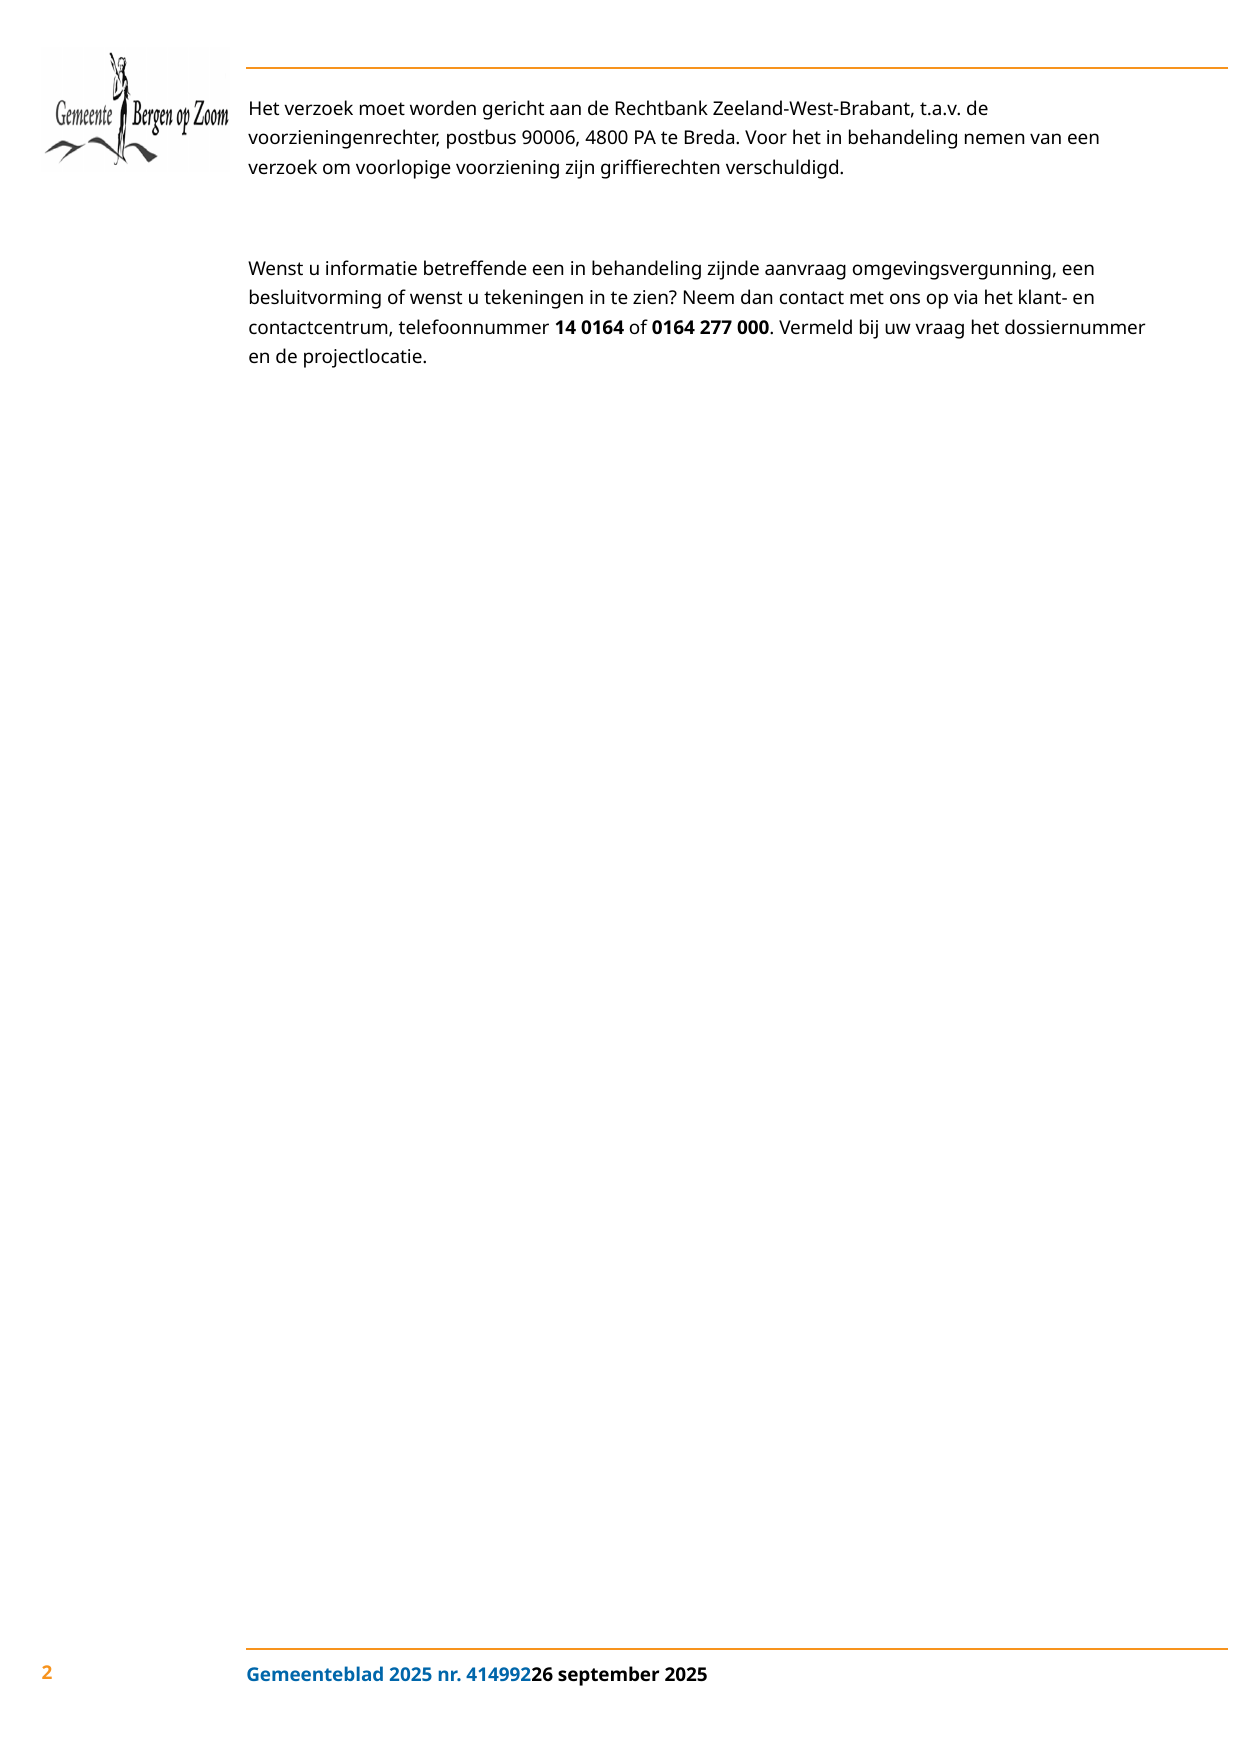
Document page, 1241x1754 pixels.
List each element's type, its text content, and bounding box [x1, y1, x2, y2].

text Het verzoek moet worden gericht aan de Rechtbank Zeeland-West-Brabant, t.a.v. de voorzieningenrechter, postbus 90006, 4800 PA te Breda. Voor het in behandeling nemen van een verzoek om voorlopige voorziening zijn griffierechten verschuldigd. [248, 95, 1152, 180]
picture [41, 47, 231, 172]
text Wenst u informatie betreffende een in behandeling zijnde aanvraag omgevingsvergunning, een besluitvorming of wenst u tekeningen in te zien? Neem dan contact met ons op via het klant- en contactcentrum, telefoonnummer 14 0164 of 0164 277 000. Vermeld bij uw vraag het dossiernummer en de projectlocatie. [248, 255, 1152, 369]
